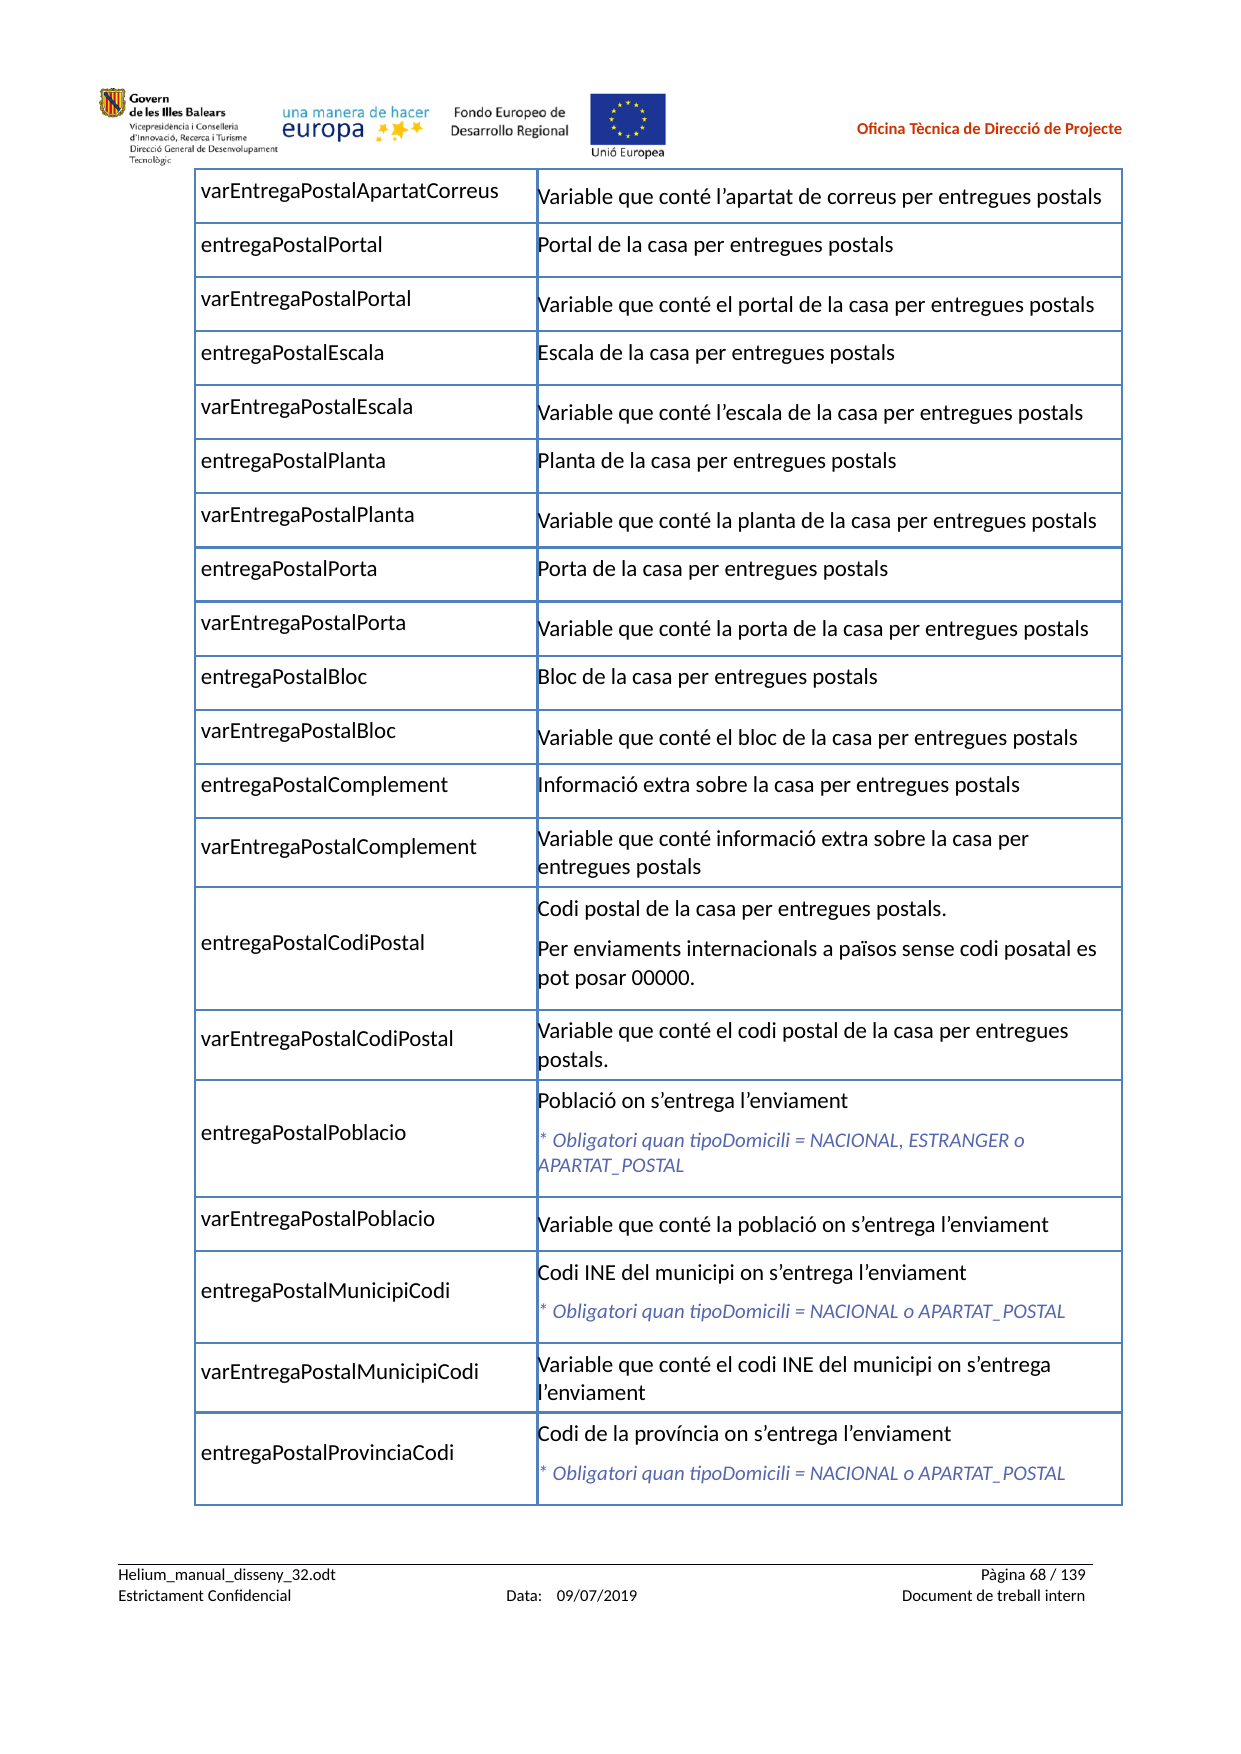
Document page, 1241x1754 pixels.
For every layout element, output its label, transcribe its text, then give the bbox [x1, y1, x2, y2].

table_cell varEntregaPostalPoblacio [196, 1198, 536, 1250]
table_cell entregaPostalComplement [196, 765, 536, 817]
table_cell varEntregaPostalPortal [196, 278, 536, 330]
table_cell varEntregaPostalBloc [196, 711, 536, 763]
table_cell entregaPostalBloc [196, 657, 536, 708]
table_cell Planta de la casa per entregues postals [539, 440, 1121, 492]
table_cell Variable que conté el codi INE del municipi on s’entrega l’enviament [539, 1344, 1121, 1411]
table_cell varEntregaPostalMunicipiCodi [196, 1344, 536, 1411]
table_cell entregaPostalEscala [196, 332, 536, 384]
table_cell Codi postal de la casa per entregues postals. Per enviaments internacionals a països sense codi posatal es pot posar 00000. [539, 888, 1121, 1009]
table_cell entregaPostalPortal [196, 224, 536, 276]
table_cell entregaPostalPorta [196, 549, 536, 600]
table_cell Informació extra sobre la casa per entregues postals [539, 765, 1121, 817]
table_cell varEntregaPostalCodiPostal [196, 1011, 536, 1078]
table_cell Variable que conté l’escala de la casa per entregues postals [539, 386, 1121, 438]
table_cell entregaPostalPlanta [196, 440, 536, 492]
table_cell Variable que conté la població on s’entrega l’enviament [539, 1198, 1121, 1250]
table_cell Població on s’entrega l’enviament * Obligatori quan tipoDomicili = NACIONAL, ESTRANGER o APARTAT_POSTAL [539, 1081, 1121, 1196]
table_cell Escala de la casa per entregues postals [539, 332, 1121, 384]
table_cell Variable que conté informació extra sobre la casa per entregues postals [539, 819, 1121, 886]
table_cell varEntregaPostalPlanta [196, 494, 536, 546]
table_cell varEntregaPostalComplement [196, 819, 536, 886]
table_cell Variable que conté el codi postal de la casa per entregues postals. [539, 1011, 1121, 1078]
table_cell Portal de la casa per entregues postals [539, 224, 1121, 276]
table_cell entregaPostalPoblacio [196, 1081, 536, 1196]
table_cell Variable que conté la porta de la casa per entregues postals [539, 603, 1121, 654]
table_cell Porta de la casa per entregues postals [539, 549, 1121, 600]
table_cell entregaPostalProvinciaCodi [196, 1414, 536, 1503]
picture [99, 87, 668, 166]
table_cell entregaPostalMunicipiCodi [196, 1252, 536, 1342]
table_cell Variable que conté el bloc de la casa per entregues postals [539, 711, 1121, 763]
table_cell varEntregaPostalPorta [196, 603, 536, 654]
table_cell entregaPostalCodiPostal [196, 888, 536, 1009]
table_cell varEntregaPostalEscala [196, 386, 536, 438]
table_cell Codi de la província on s’entrega l’enviament * Obligatori quan tipoDomicili = NACIONAL o APARTAT_POSTAL [539, 1414, 1121, 1503]
table_cell Variable que conté la planta de la casa per entregues postals [539, 494, 1121, 546]
table_cell Codi INE del municipi on s’entrega l’enviament * Obligatori quan tipoDomicili = NACIONAL o APARTAT_POSTAL [539, 1252, 1121, 1342]
table_cell Variable que conté l’apartat de correus per entregues postals [539, 170, 1121, 222]
table_cell Bloc de la casa per entregues postals [539, 657, 1121, 708]
table_cell Variable que conté el portal de la casa per entregues postals [539, 278, 1121, 330]
table_cell varEntregaPostalApartatCorreus [196, 170, 536, 222]
